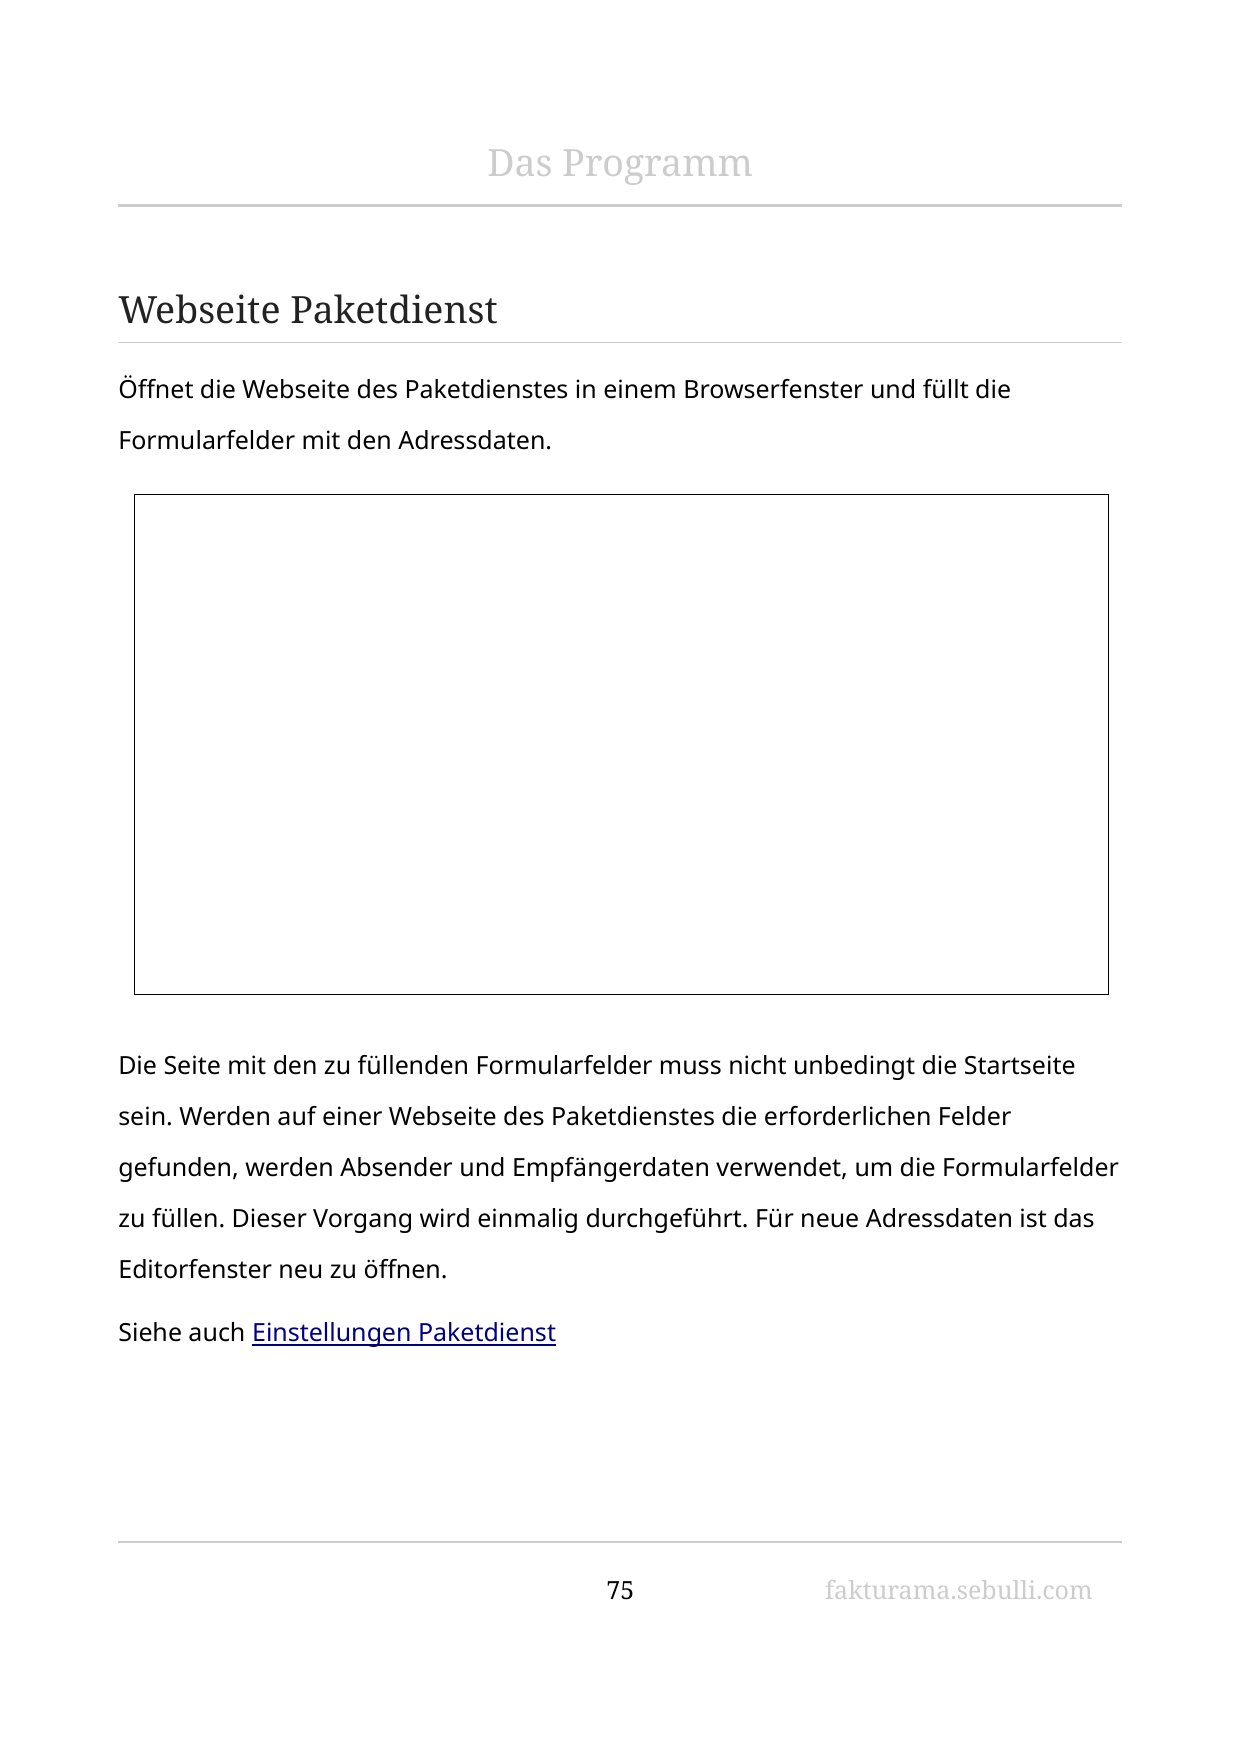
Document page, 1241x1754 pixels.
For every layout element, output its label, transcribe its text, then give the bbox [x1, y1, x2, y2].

text Öffnet die Webseite des Paketdienstes in einem Browserfenster und füllt die Formularfelder mit den Adressdaten. [118, 371, 1122, 456]
text Siehe auch Einstellungen Paketdienst [118, 1315, 1122, 1349]
text Die Seite mit den zu füllenden Formularfelder muss nicht unbedingt die Startseite sein. Werden auf einer Webseite des Paketdienstes die erforderlichen Felder gefunden, werden Absender und Empfängerdaten verwendet, um die Formularfelder zu füllen. Dieser Vorgang wird einmalig durchgeführt. Für neue Adressdaten ist das Editorfenster neu zu öffnen. [118, 1047, 1122, 1286]
subtitle Webseite Paketdienst [118, 283, 1122, 342]
